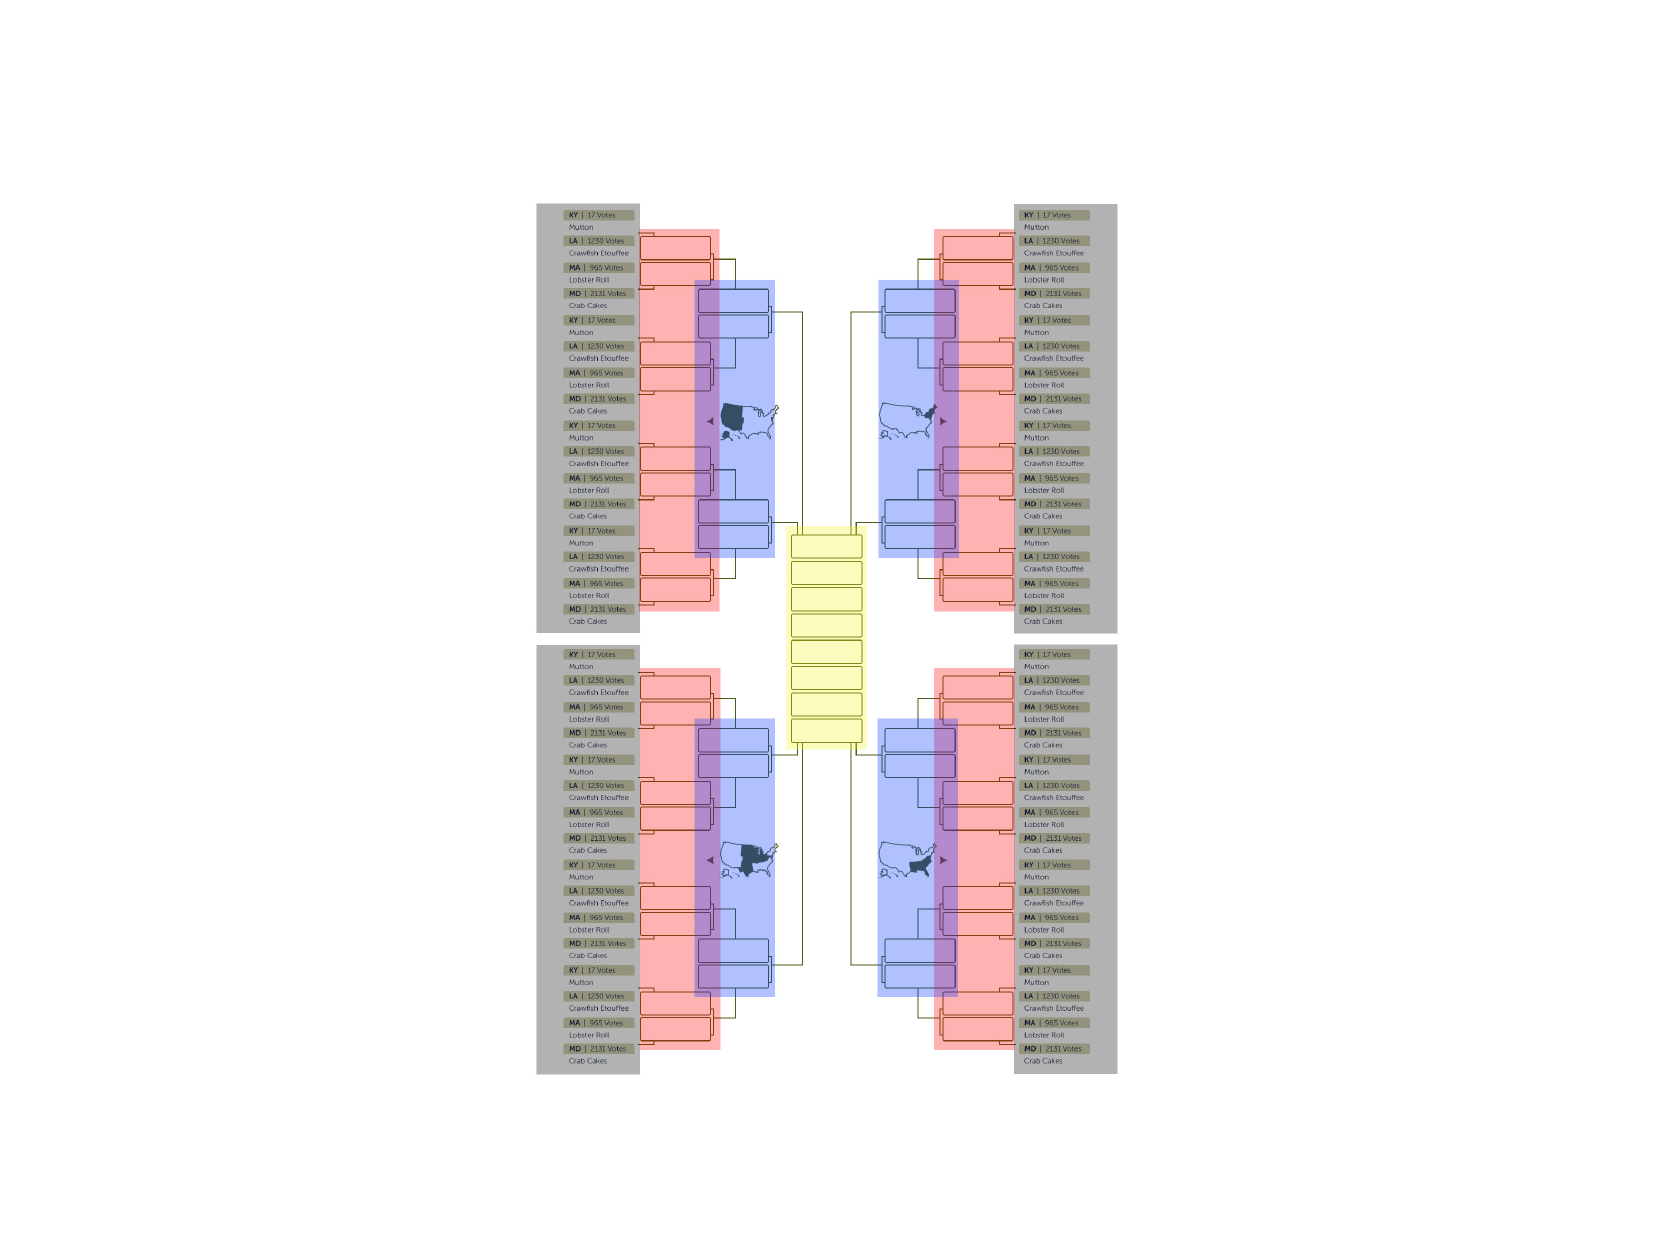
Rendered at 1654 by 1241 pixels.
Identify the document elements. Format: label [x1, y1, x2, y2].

picture [458, 0, 1195, 1241]
